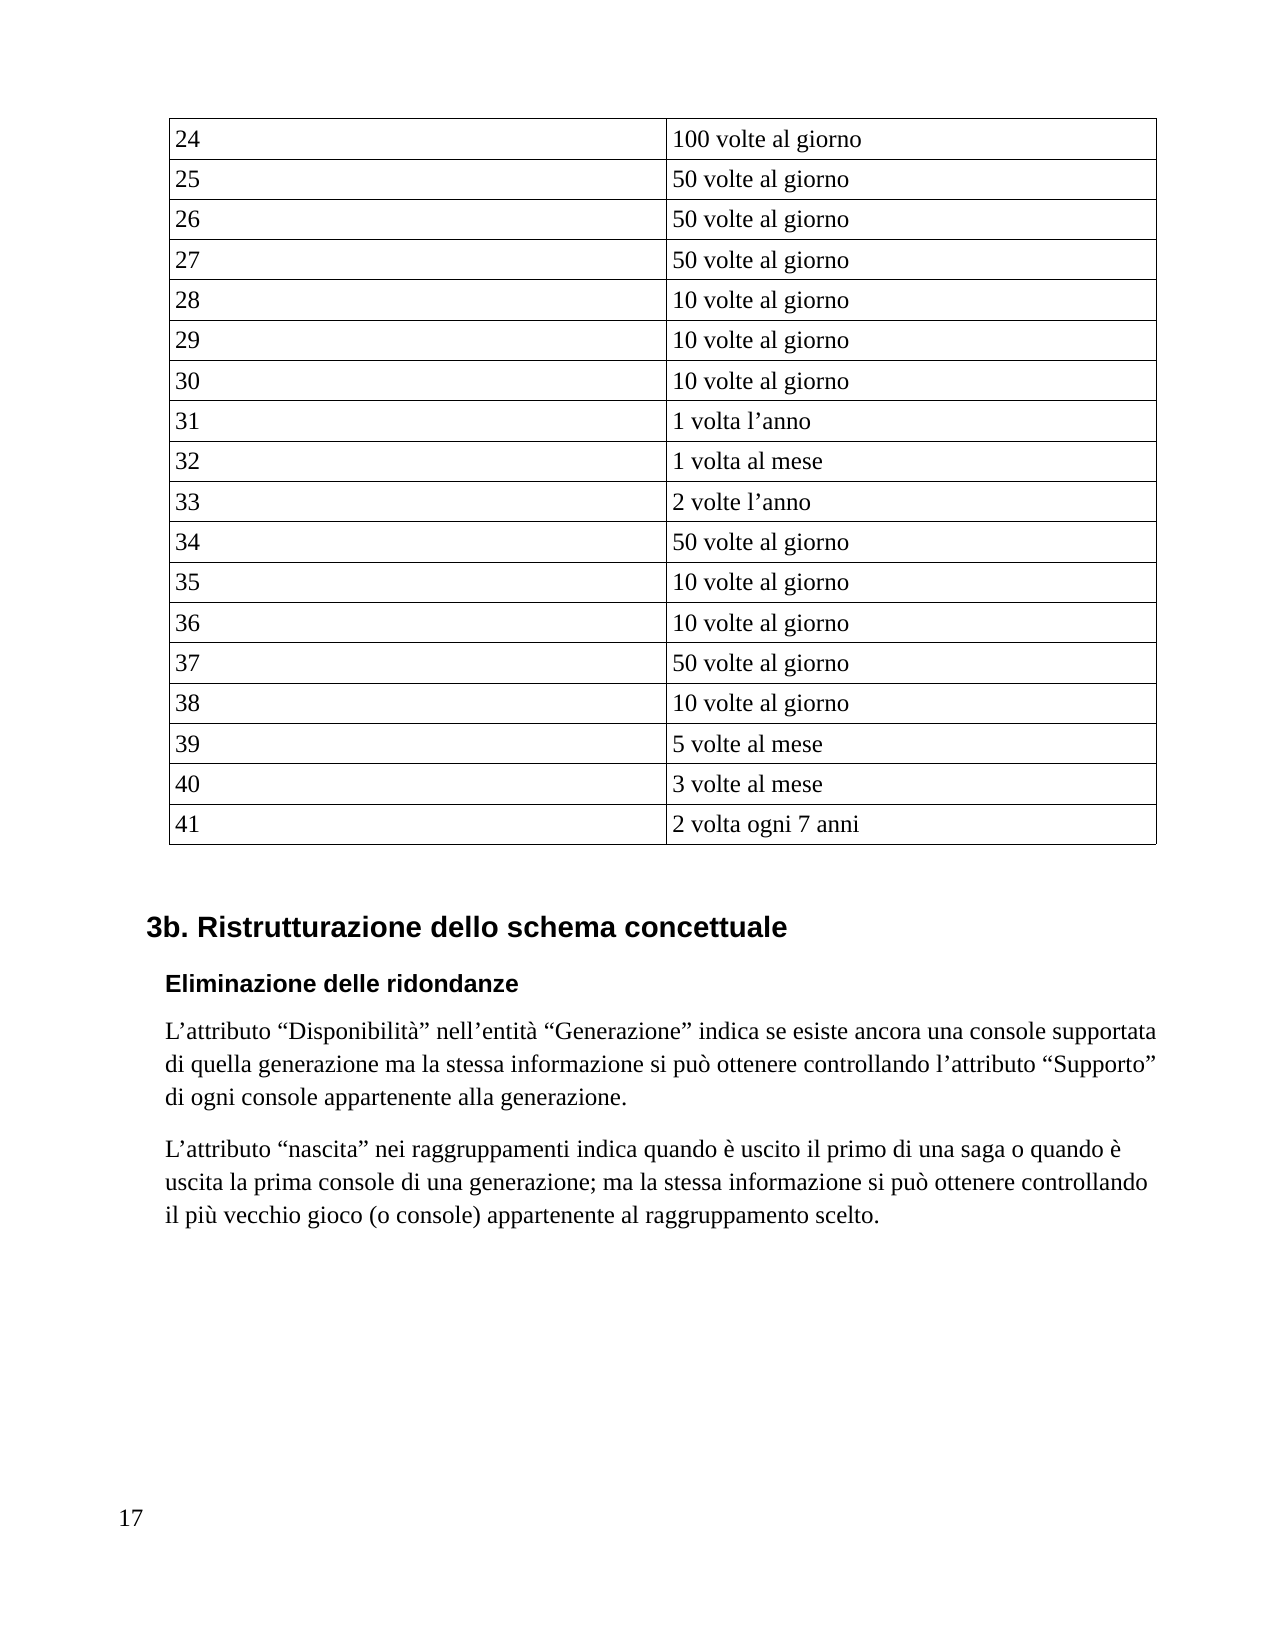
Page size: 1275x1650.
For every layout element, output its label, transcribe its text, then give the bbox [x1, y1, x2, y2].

table_cell 40 [170, 764, 666, 803]
table_cell 26 [170, 200, 666, 239]
table_cell 31 [170, 401, 666, 441]
table_cell 50 volte al giorno [667, 240, 1156, 279]
table_cell 10 volte al giorno [667, 684, 1156, 723]
subtitle Eliminazione delle ridondanze [165, 969, 1157, 997]
table_cell 38 [170, 684, 666, 723]
table_cell 50 volte al giorno [667, 160, 1156, 199]
table_cell 33 [170, 482, 666, 521]
table_cell 10 volte al giorno [667, 280, 1156, 320]
table_cell 32 [170, 442, 666, 481]
table_cell 5 volte al mese [667, 724, 1156, 763]
table_cell 50 volte al giorno [667, 522, 1156, 562]
table_cell 1 volta l’anno [667, 401, 1156, 441]
table_cell 50 volte al giorno [667, 643, 1156, 682]
table_cell 100 volte al giorno [667, 119, 1156, 158]
table_cell 28 [170, 280, 666, 320]
table_cell 25 [170, 160, 666, 199]
table_cell 27 [170, 240, 666, 279]
subtitle 3b. Ristrutturazione dello schema concettuale [146, 910, 1157, 944]
table_cell 10 volte al giorno [667, 563, 1156, 602]
table_cell 2 volte l’anno [667, 482, 1156, 521]
table_cell 1 volta al mese [667, 442, 1156, 481]
table_cell 35 [170, 563, 666, 602]
table_cell 37 [170, 643, 666, 682]
subtitle L’attributo “Disponibilità” nell’entità “Generazione” indica se esiste ancora una console supportata di quella generazione ma la stessa informazione si può ottenere controllando l’attributo “Supporto” di ogni console appartenente alla generazione. [165, 1016, 1157, 1111]
table_cell 10 volte al giorno [667, 603, 1156, 642]
table_cell 3 volte al mese [667, 764, 1156, 803]
table_cell 34 [170, 522, 666, 562]
table_cell 41 [170, 805, 666, 844]
table_cell 39 [170, 724, 666, 763]
table_cell 29 [170, 321, 666, 360]
table_cell 2 volta ogni 7 anni [667, 805, 1156, 844]
table_cell 36 [170, 603, 666, 642]
table_cell 10 volte al giorno [667, 321, 1156, 360]
table_cell 24 [170, 119, 666, 158]
table_cell 30 [170, 361, 666, 400]
table_cell 50 volte al giorno [667, 200, 1156, 239]
subtitle L’attributo “nascita” nei raggruppamenti indica quando è uscito il primo di una saga o quando è uscita la prima console di una generazione; ma la stessa informazione si può ottenere controllando il più vecchio gioco (o console) appartenente al raggruppamento scelto. [165, 1134, 1157, 1229]
table_cell 10 volte al giorno [667, 361, 1156, 400]
